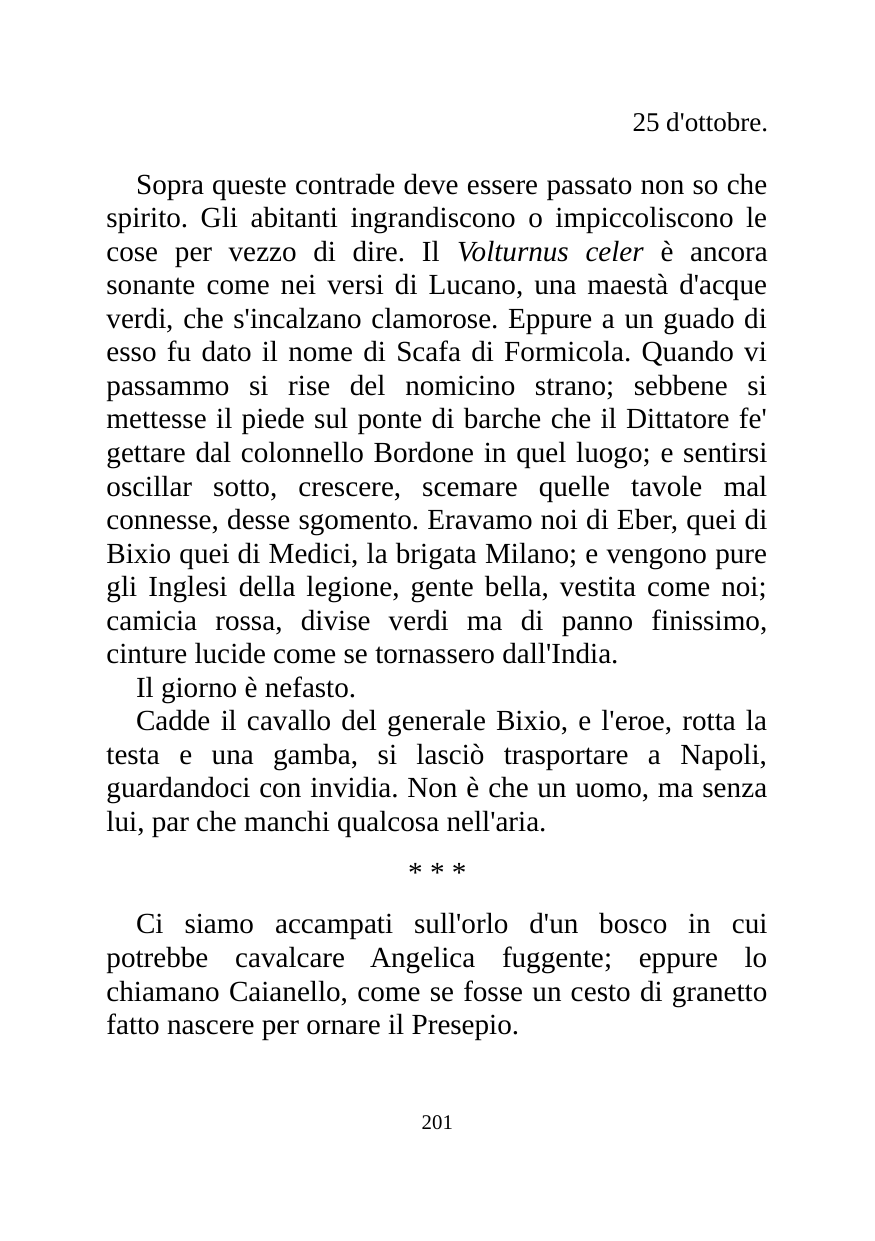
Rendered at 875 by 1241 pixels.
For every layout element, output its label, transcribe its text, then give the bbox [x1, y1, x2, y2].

text Sopra queste contrade deve essere passato non so che spirito. Gli abitanti ingrandiscono o impiccoliscono le cose per vezzo di dire. Il Volturnus celer è ancora sonante come nei versi di Lucano, una maestà d'acque verdi, che s'incalzano clamorose. Eppure a un guado di esso fu dato il nome di Scafa di Formicola. Quando vi passammo si rise del nomicino strano; sebbene si mettesse il piede sul ponte di barche che il Dittatore fe' gettare dal colonnello Bordone in quel luogo; e sentirsi oscillar sotto, crescere, scemare quelle tavole mal connesse, desse sgomento. Eravamo noi di Eber, quei di Bixio quei di Medici, la brigata Milano; e vengono pure gli Inglesi della legione, gente bella, vestita come noi; camicia rossa, divise verdi ma di panno finissimo, cinture lucide come se tornassero dall'India. [106, 167, 768, 670]
text Cadde il cavallo del generale Bixio, e l'eroe, rotta la testa e una gamba, si lasciò trasportare a Napoli, guardandoci con invidia. Non è che un uomo, ma senza lui, par che manchi qualcosa nell'aria. [106, 703, 768, 838]
text 25 d'ottobre. [106, 106, 768, 137]
text * * * [106, 855, 768, 889]
text Il giorno è nefasto. [106, 670, 768, 703]
text Ci siamo accampati sull'orlo d'un bosco in cui potrebbe cavalcare Angelica fuggente; eppure lo chiamano Caianello, come se fosse un cesto di granetto fatto nascere per ornare il Presepio. [106, 907, 768, 1041]
